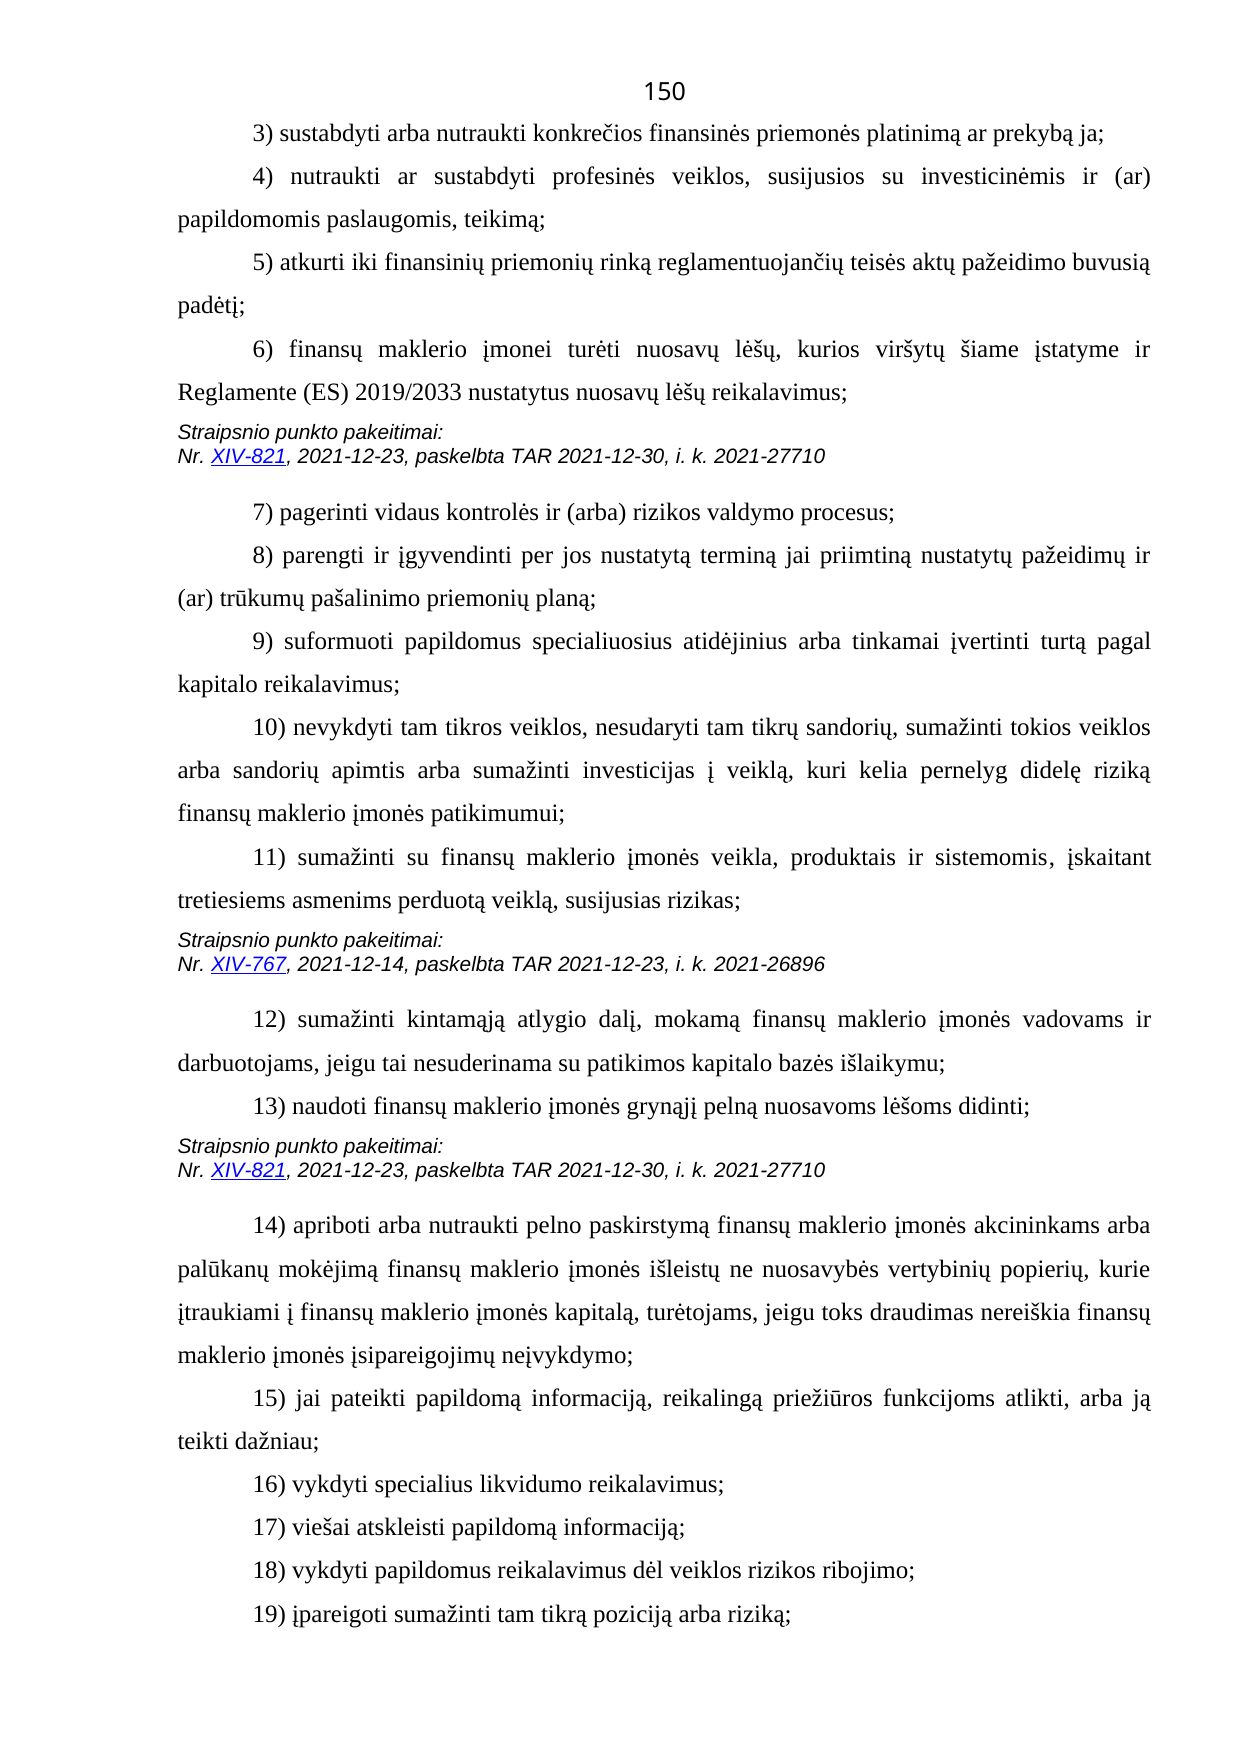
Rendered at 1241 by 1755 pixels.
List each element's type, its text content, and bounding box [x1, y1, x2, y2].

text 11) sumažinti su finansų maklerio įmonės veikla, produktais ir sistemomis, įskaitant tretiesiems asmenims perduotą veiklą, susijusias rizikas; [177, 842, 1152, 913]
text 19) įpareigoti sumažinti tam tikrą poziciją arba riziką; [177, 1599, 1152, 1627]
text Nr. XIV-767, 2021-12-14, paskelbta TAR 2021-12-23, i. k. 2021-26896 [177, 952, 1152, 976]
text 8) parengti ir įgyvendinti per jos nustatytą terminą jai priimtiną nustatytų pažeidimų ir (ar) trūkumų pašalinimo priemonių planą; [177, 540, 1152, 612]
text Nr. XIV-821, 2021-12-23, paskelbta TAR 2021-12-30, i. k. 2021-27710 [177, 444, 1152, 468]
text 18) vykdyti papildomus reikalavimus dėl veiklos rizikos ribojimo; [177, 1556, 1152, 1584]
text 3) sustabdyti arba nutraukti konkrečios finansinės priemonės platinimą ar prekybą ja; [177, 118, 1152, 147]
text 12) sumažinti kintamąją atlygio dalį, mokamą finansų maklerio įmonės vadovams ir darbuotojams, jeigu tai nesuderinama su patikimos kapitalo bazės išlaikymu; [177, 1004, 1152, 1076]
text 4) nutraukti ar sustabdyti profesinės veiklos, susijusios su investicinėmis ir (ar) papildomomis paslaugomis, teikimą; [177, 161, 1152, 233]
text 7) pagerinti vidaus kontrolės ir (arba) rizikos valdymo procesus; [177, 497, 1152, 525]
text 15) jai pateikti papildomą informaciją, reikalingą priežiūros funkcijoms atlikti, arba ją teikti dažniau; [177, 1383, 1152, 1455]
text 14) apriboti arba nutraukti pelno paskirstymą finansų maklerio įmonės akcininkams arba palūkanų mokėjimą finansų maklerio įmonės išleistų ne nuosavybės vertybinių popierių, kurie įtraukiami į finansų maklerio įmonės kapitalą, turėtojams, jeigu toks draudimas nereiškia finansų maklerio įmonės įsipareigojimų neįvykdymo; [177, 1211, 1152, 1369]
text 5) atkurti iki finansinių priemonių rinką reglamentuojančių teisės aktų pažeidimo buvusią padėtį; [177, 247, 1152, 319]
text 13) naudoti finansų maklerio įmonės grynąjį pelną nuosavoms lėšoms didinti; [177, 1091, 1152, 1119]
text 10) nevykdyti tam tikros veiklos, nesudaryti tam tikrų sandorių, sumažinti tokios veiklos arba sandorių apimtis arba sumažinti investicijas į veiklą, kuri kelia pernelyg didelę riziką finansų maklerio įmonės patikimumui; [177, 712, 1152, 827]
text Nr. XIV-821, 2021-12-23, paskelbta TAR 2021-12-30, i. k. 2021-27710 [177, 1158, 1152, 1182]
text 6) finansų maklerio įmonei turėti nuosavų lėšų, kurios viršytų šiame įstatyme ir Reglamente (ES) 2019/2033 nustatytus nuosavų lėšų reikalavimus; [177, 334, 1152, 406]
text Straipsnio punkto pakeitimai: [177, 928, 1152, 952]
text 9) suformuoti papildomus specialiuosius atidėjinius arba tinkamai įvertinti turtą pagal kapitalo reikalavimus; [177, 626, 1152, 698]
text 17) viešai atskleisti papildomą informaciją; [177, 1512, 1152, 1541]
text Straipsnio punkto pakeitimai: [177, 1134, 1152, 1158]
text Straipsnio punkto pakeitimai: [177, 420, 1152, 444]
text 16) vykdyti specialius likvidumo reikalavimus; [177, 1469, 1152, 1498]
